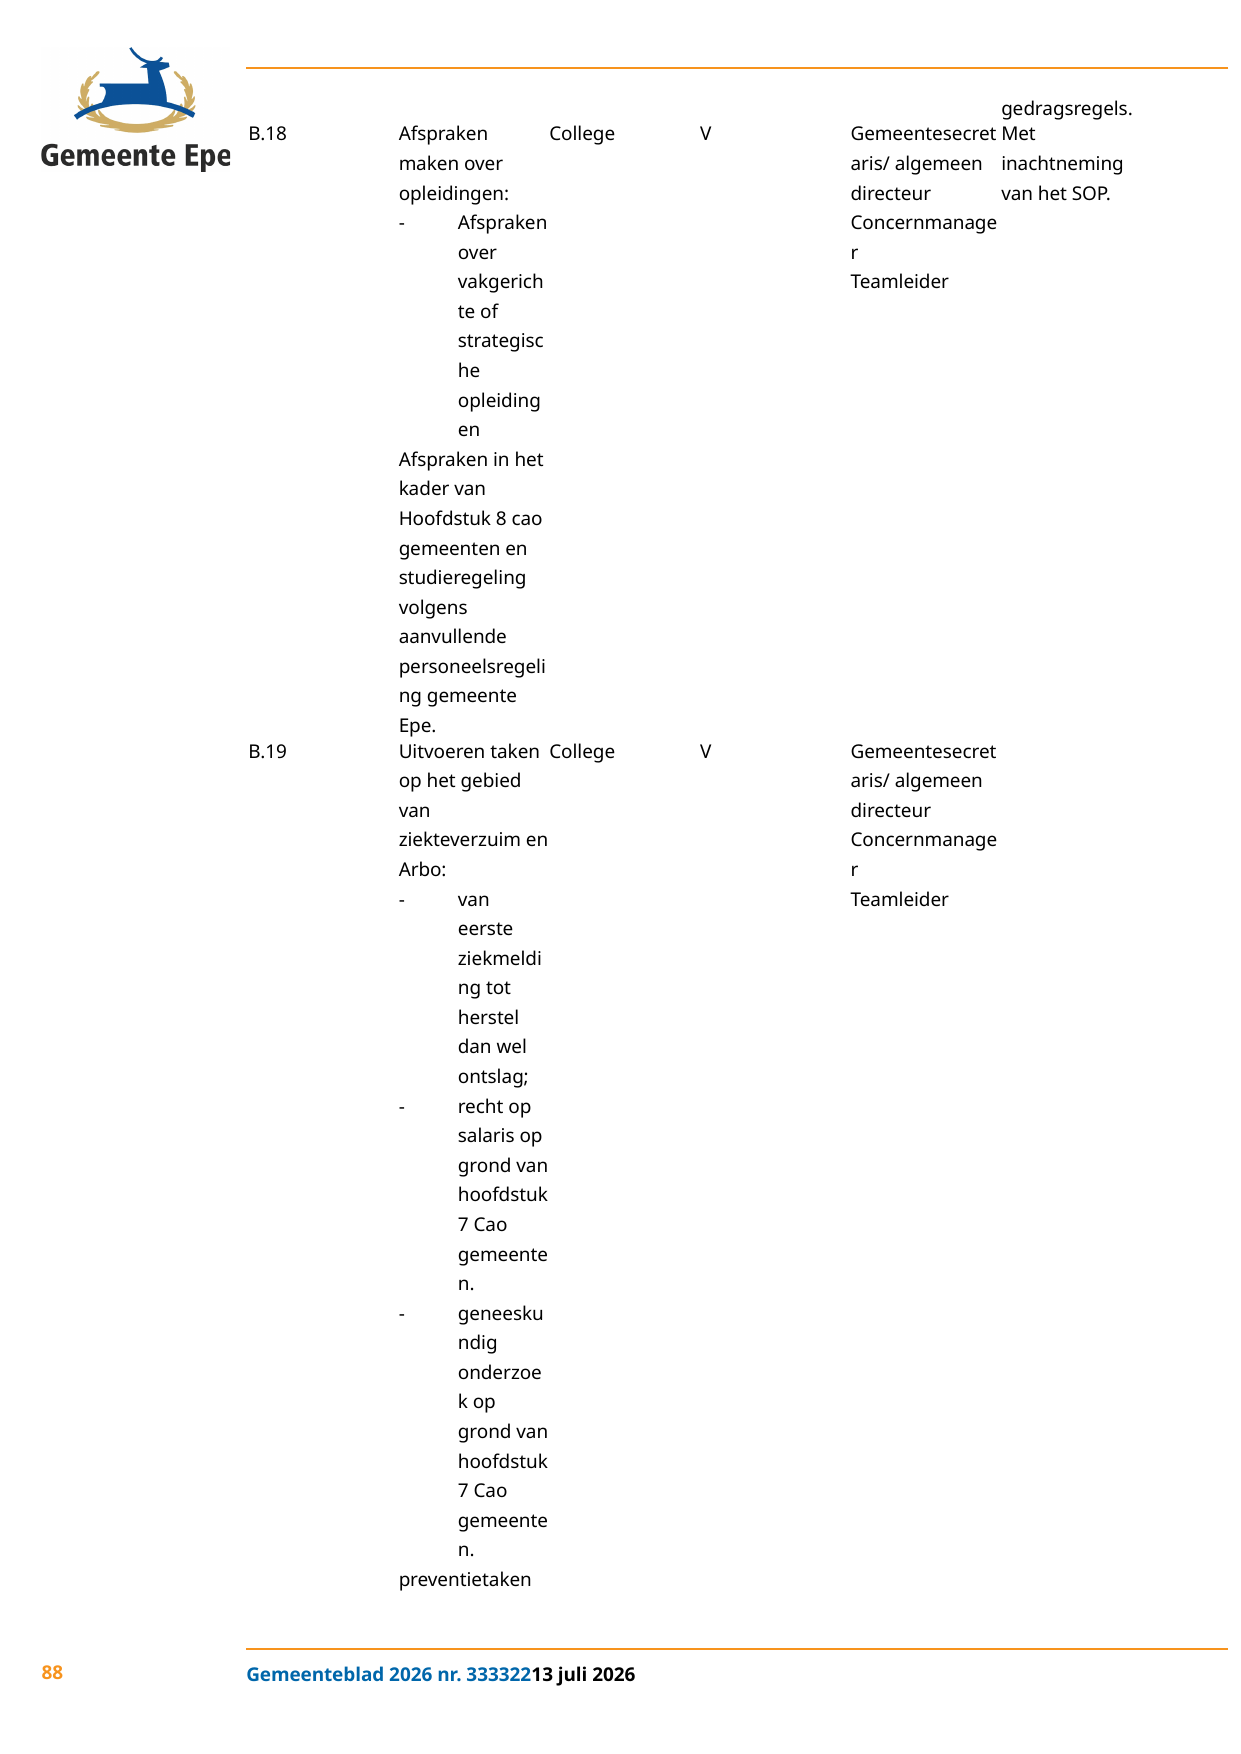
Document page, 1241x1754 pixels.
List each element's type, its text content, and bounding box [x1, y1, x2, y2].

table_cell [1001, 738, 1152, 1592]
table_cell Gemeentesecretaris/ algemeen directeur Concernmanager Teamleider [850, 738, 1001, 1592]
picture [41, 47, 231, 172]
table_cell B.18 [248, 121, 398, 738]
table_cell [700, 95, 850, 121]
table_cell [549, 95, 700, 121]
table_cell [850, 95, 1001, 121]
table_cell College [549, 738, 700, 1592]
table_cell B.19 [248, 738, 398, 1592]
table_cell [399, 95, 549, 121]
table_cell Afspraken maken over opleidingen: Afspraken over vakgerichte of strategische opleidingen Afspraken in het kader van Hoofdstuk 8 cao gemeenten en studieregeling volgens aanvullende personeelsregeling gemeente Epe. [399, 121, 549, 738]
table_cell V [700, 121, 850, 738]
table_cell Gemeentesecretaris/ algemeen directeur Concernmanager Teamleider [850, 121, 1001, 738]
table_cell Uitvoeren taken op het gebied van ziekteverzuim en Arbo: van eerste ziekmelding tot herstel dan wel ontslag; recht op salaris op grond van hoofdstuk 7 Cao gemeenten. geneeskundig onderzoek op grond van hoofdstuk 7 Cao gemeenten. preventietaken [399, 738, 549, 1592]
table_cell gedragsregels. [1001, 95, 1152, 121]
table_cell Met inachtneming van het SOP. [1001, 121, 1152, 738]
table_cell V [700, 738, 850, 1592]
table_cell College [549, 121, 700, 738]
table_cell [248, 95, 398, 121]
